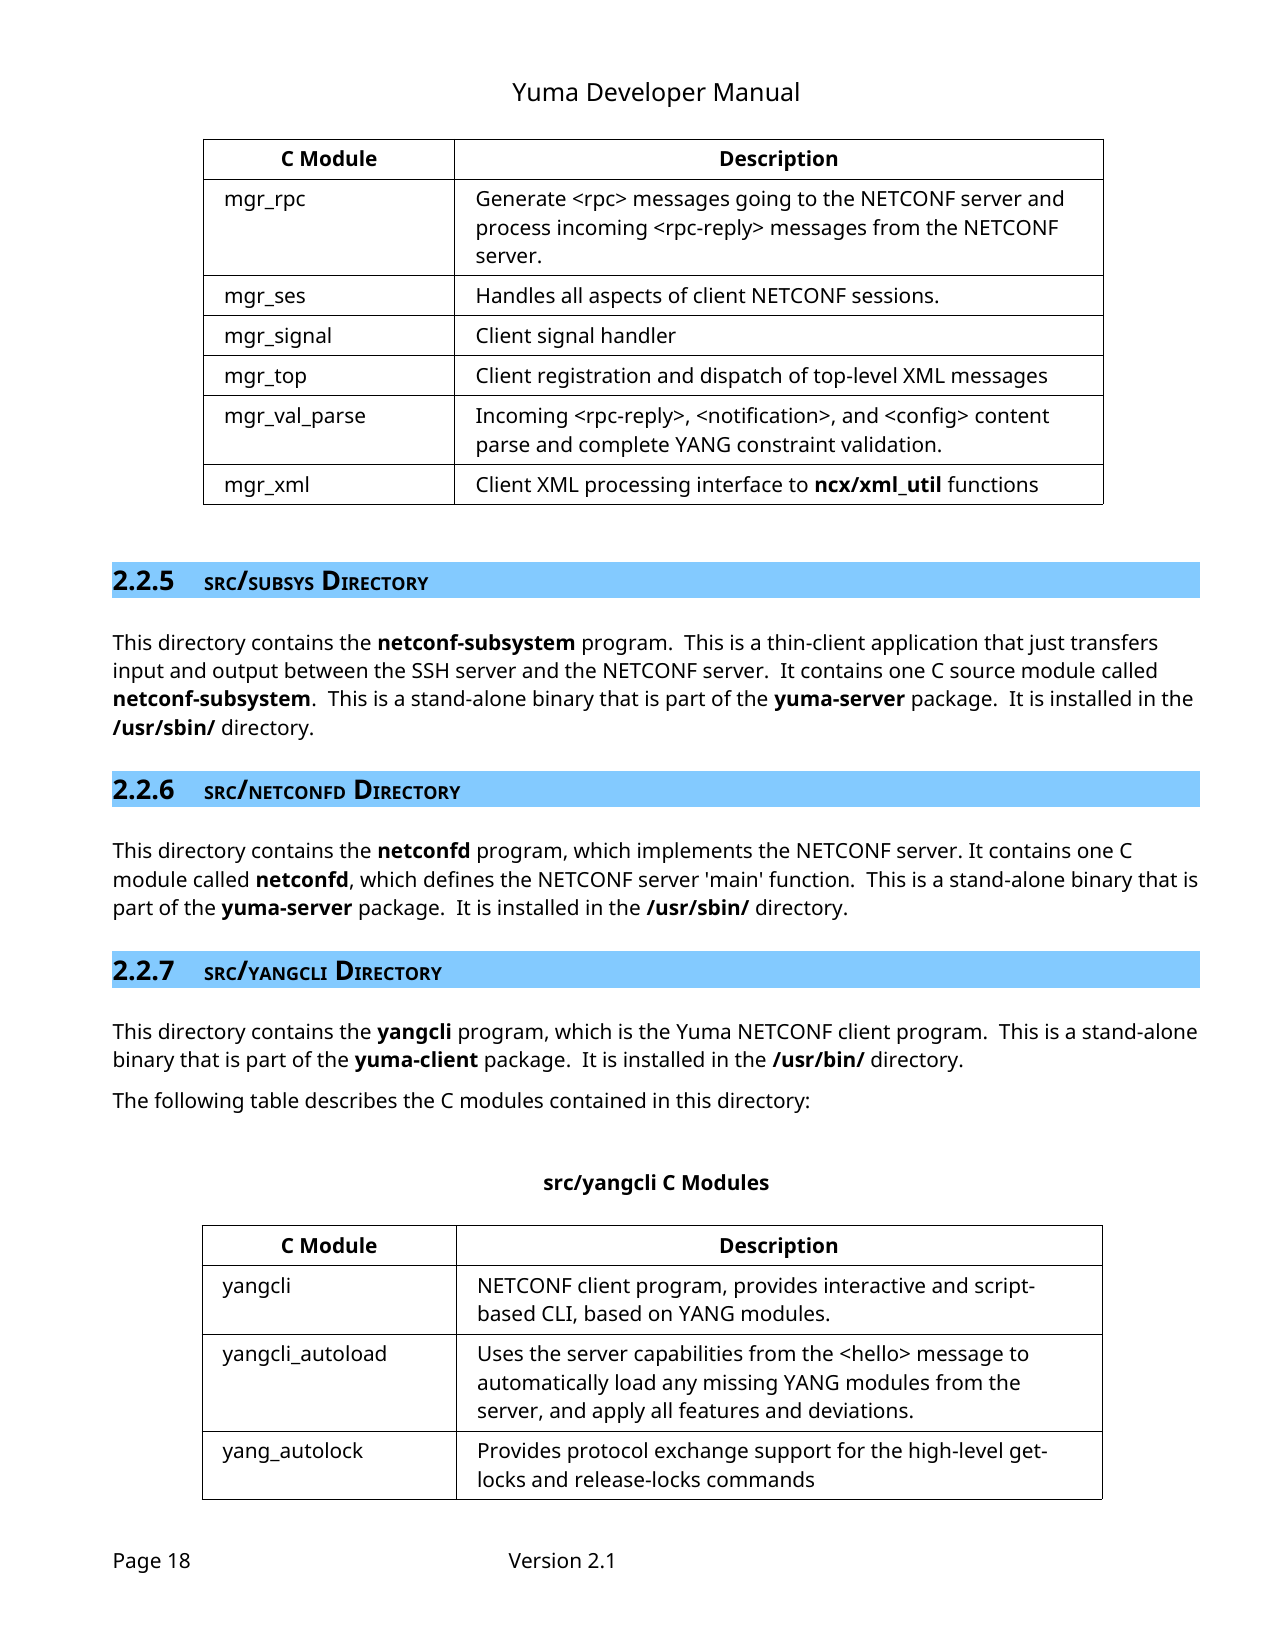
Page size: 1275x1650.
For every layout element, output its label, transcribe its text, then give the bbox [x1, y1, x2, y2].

table_cell Provides protocol exchange support for the high-level get-locks and release-locks commands [457, 1432, 1102, 1499]
table_cell Generate <rpc> messages going to the NETCONF server and process incoming <rpc-reply> messages from the NETCONF server. [455, 180, 1103, 275]
table_header Description [455, 140, 1103, 178]
subtitle src/netconfd Directory [112, 771, 1200, 807]
table_cell Uses the server capabilities from the <hello> message to automatically load any missing YANG modules from the server, and apply all features and deviations. [457, 1335, 1102, 1431]
text This directory contains the netconfd program, which implements the NETCONF server. It contains one C module called netconfd, which defines the NETCONF server 'main' function. This is a stand-alone binary that is part of the yuma-server package. It is installed in the /usr/sbin/ directory. [112, 837, 1200, 922]
table_cell Client signal handler [455, 316, 1103, 355]
text This directory contains the yangcli program, which is the Yuma NETCONF client program. This is a stand-alone binary that is part of the yuma-client package. It is installed in the /usr/bin/ directory. [112, 1017, 1200, 1074]
table_cell mgr_ses [204, 276, 454, 315]
table_cell Handles all aspects of client NETCONF sessions. [455, 276, 1103, 315]
table_header C Module [203, 1226, 456, 1265]
table_cell mgr_rpc [204, 180, 454, 275]
table_cell Client registration and dispatch of top-level XML messages [455, 356, 1103, 395]
subtitle src/yangcli Directory [112, 951, 1200, 988]
table_cell NETCONF client program, provides interactive and script-based CLI, based on YANG modules. [457, 1266, 1102, 1334]
text The following table describes the C modules contained in this directory: [112, 1086, 1200, 1115]
table_cell Client XML processing interface to ncx/xml_util functions [455, 465, 1103, 504]
table_cell yang_autolock [203, 1432, 456, 1499]
table_header Description [457, 1226, 1102, 1265]
table_cell mgr_signal [204, 316, 454, 355]
text This directory contains the netconf-subsystem program. This is a thin-client application that just transfers input and output between the SSH server and the NETCONF server. It contains one C source module called netconf-subsystem. This is a stand-alone binary that is part of the yuma-server package. It is installed in the /usr/sbin/ directory. [112, 628, 1200, 741]
table_cell mgr_val_parse [204, 396, 454, 464]
table_cell mgr_top [204, 356, 454, 395]
table_header C Module [204, 140, 454, 178]
subtitle src/yangcli C Modules [127, 1168, 1185, 1197]
subtitle src/subsys Directory [112, 562, 1200, 598]
table_cell yangcli_autoload [203, 1335, 456, 1431]
table_cell yangcli [203, 1266, 456, 1334]
table_cell mgr_xml [204, 465, 454, 504]
table_cell Incoming <rpc-reply>, <notification>, and <config> content parse and complete YANG constraint validation. [455, 396, 1103, 464]
